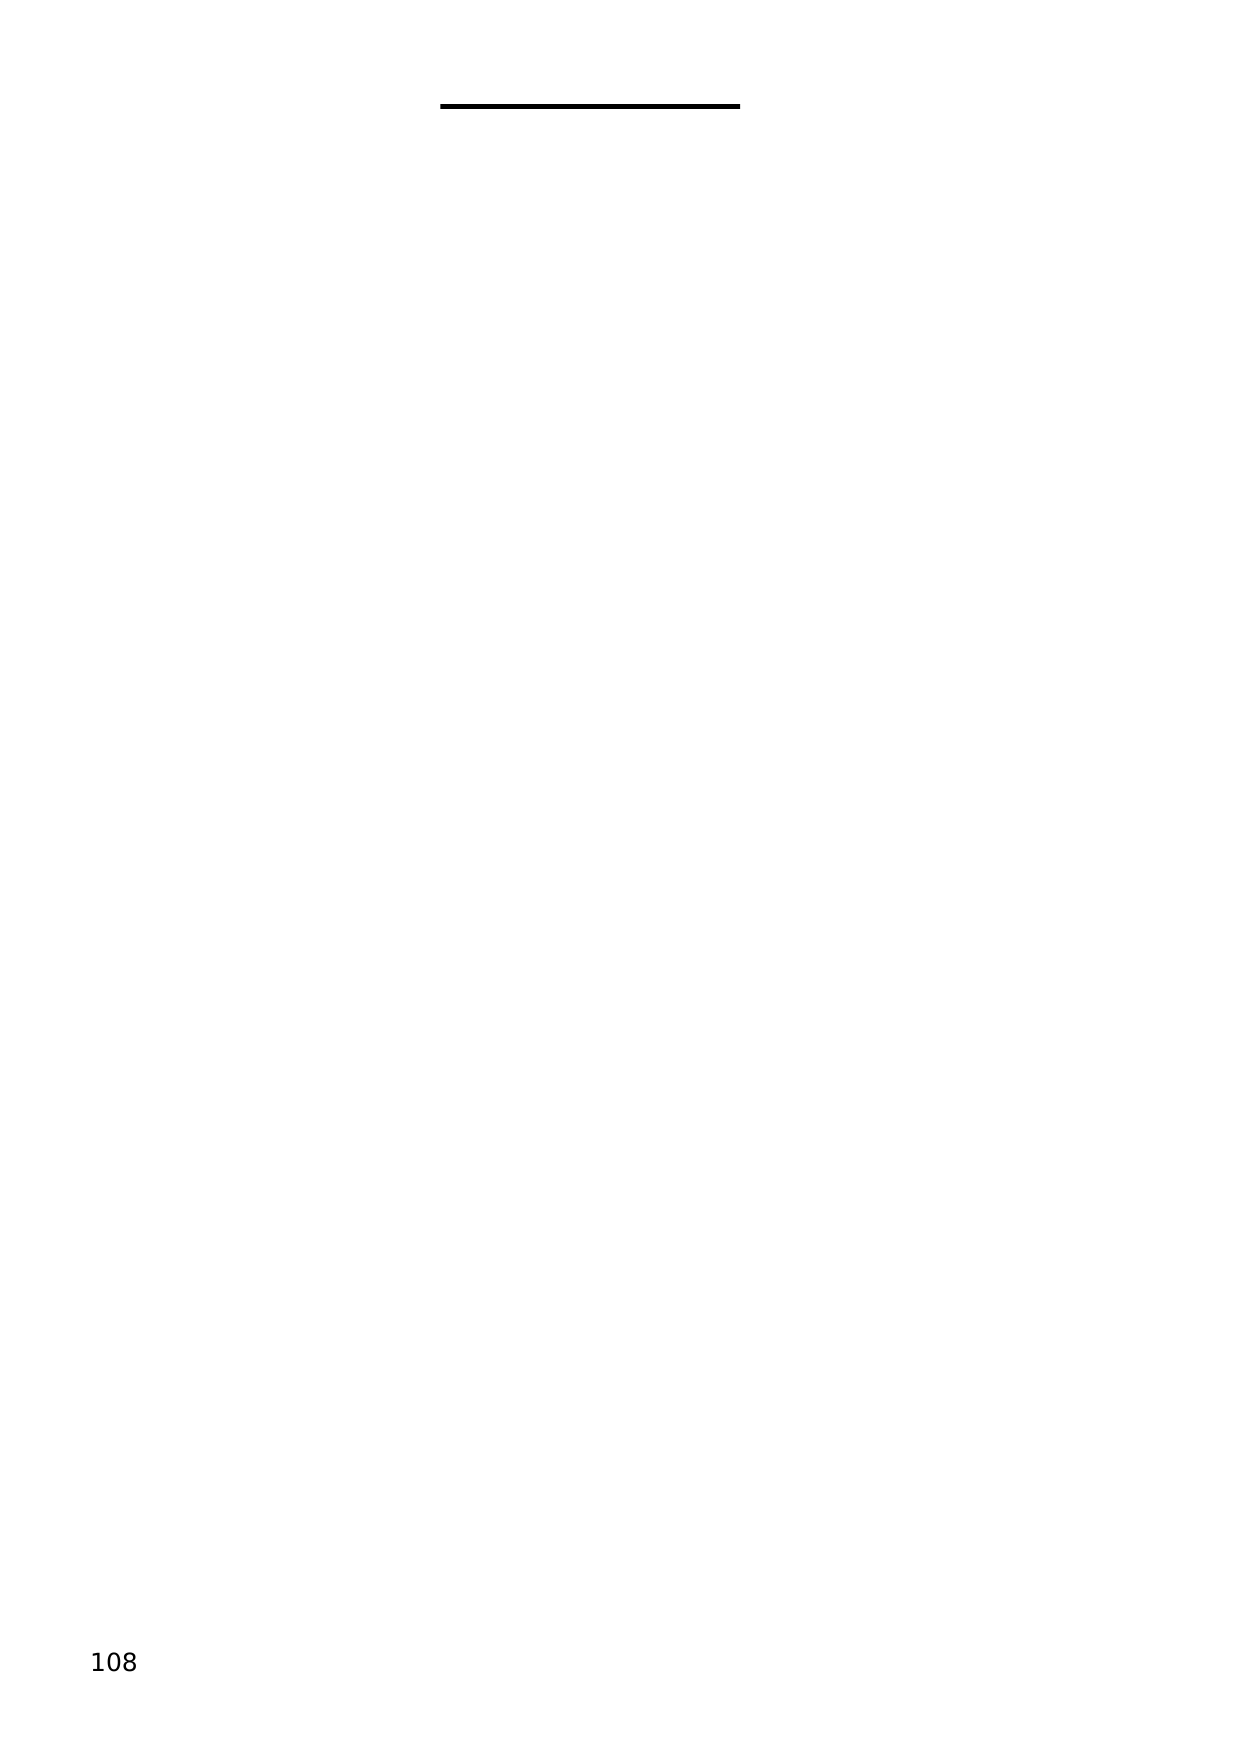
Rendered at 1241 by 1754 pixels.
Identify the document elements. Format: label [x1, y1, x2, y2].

picture [440, 104, 741, 109]
